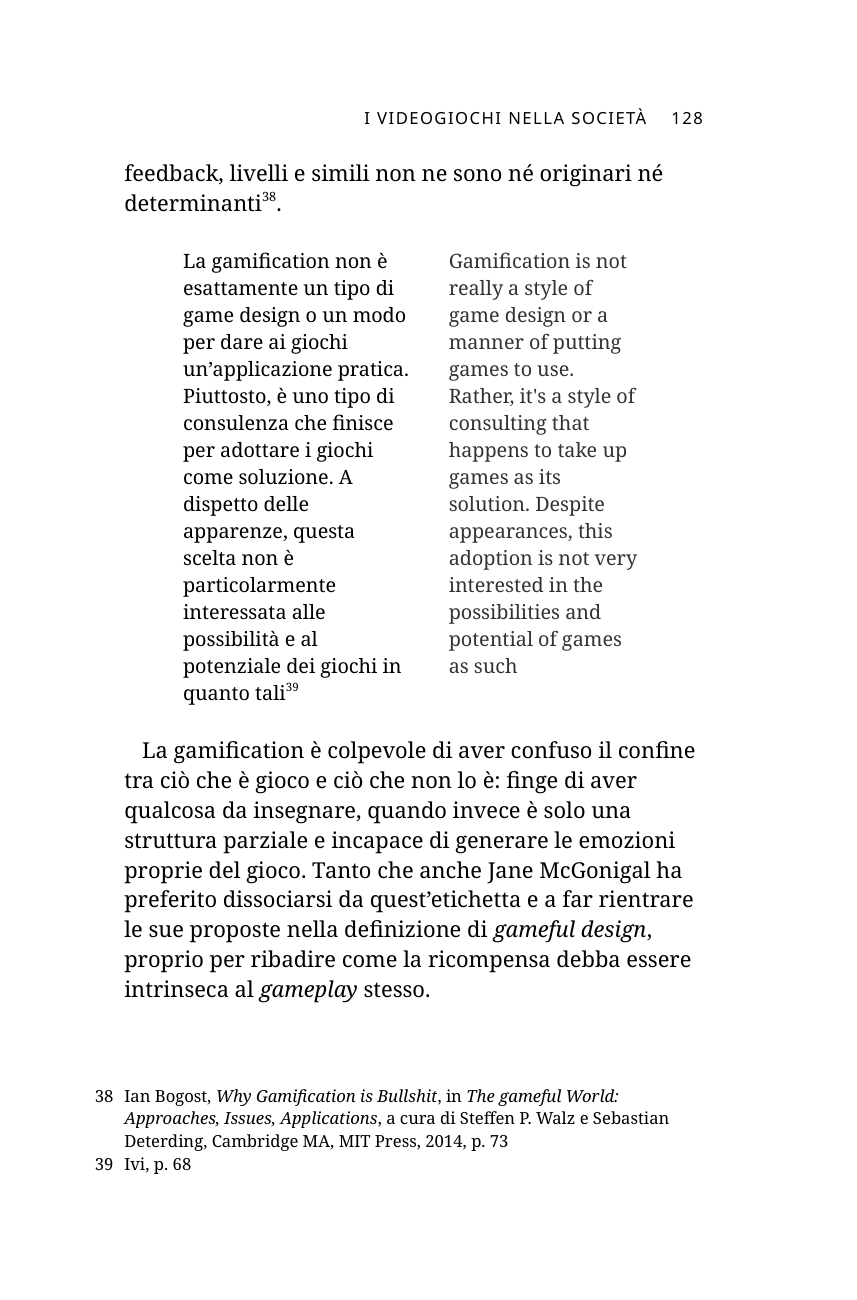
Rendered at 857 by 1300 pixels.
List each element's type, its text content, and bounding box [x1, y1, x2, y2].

text feedback, livelli e simili non ne sono né originari né determinanti. [124, 158, 703, 218]
table_header La gamification non è esattamente un tipo di game design o un modo per dare ai giochi un’applicazione pratica. Piuttosto, è uno tipo di consulenza che finisce per adottare i giochi come soluzione. A dispetto delle apparenze, questa scelta non è particolarmente interessata alle possibilità e al potenziale dei giochi in quanto tali [177, 218, 431, 735]
text La gamification è colpevole di aver confuso il confine tra ciò che è gioco e ciò che non lo è: finge di aver qualcosa da insegnare, quando invece è solo una struttura parziale e incapace di generare le emozioni proprie del gioco. Tanto che anche Jane McGonigal ha preferito dissociarsi da quest’etichetta e a far rientrare le sue proposte nella definizione di gameful design, proprio per ribadire come la ricompensa debba essere intrinseca al gameplay stesso. [124, 735, 703, 1003]
table_header Gamification is not really a style of game design or a manner of putting games to use. Rather, it's a style of consulting that happens to take up games as its solution. Despite appearances, this adoption is not very interested in the possibilities and potential of games as such [431, 218, 649, 735]
text Ian Bogost, Why Gamification is Bullshit, in The gameful World: Approaches, Issues, Applications, a cura di Steffen P. Walz e Sebastian Deterding, Cambridge MA, MIT Press, 2014, p. 73 [94, 1084, 703, 1152]
